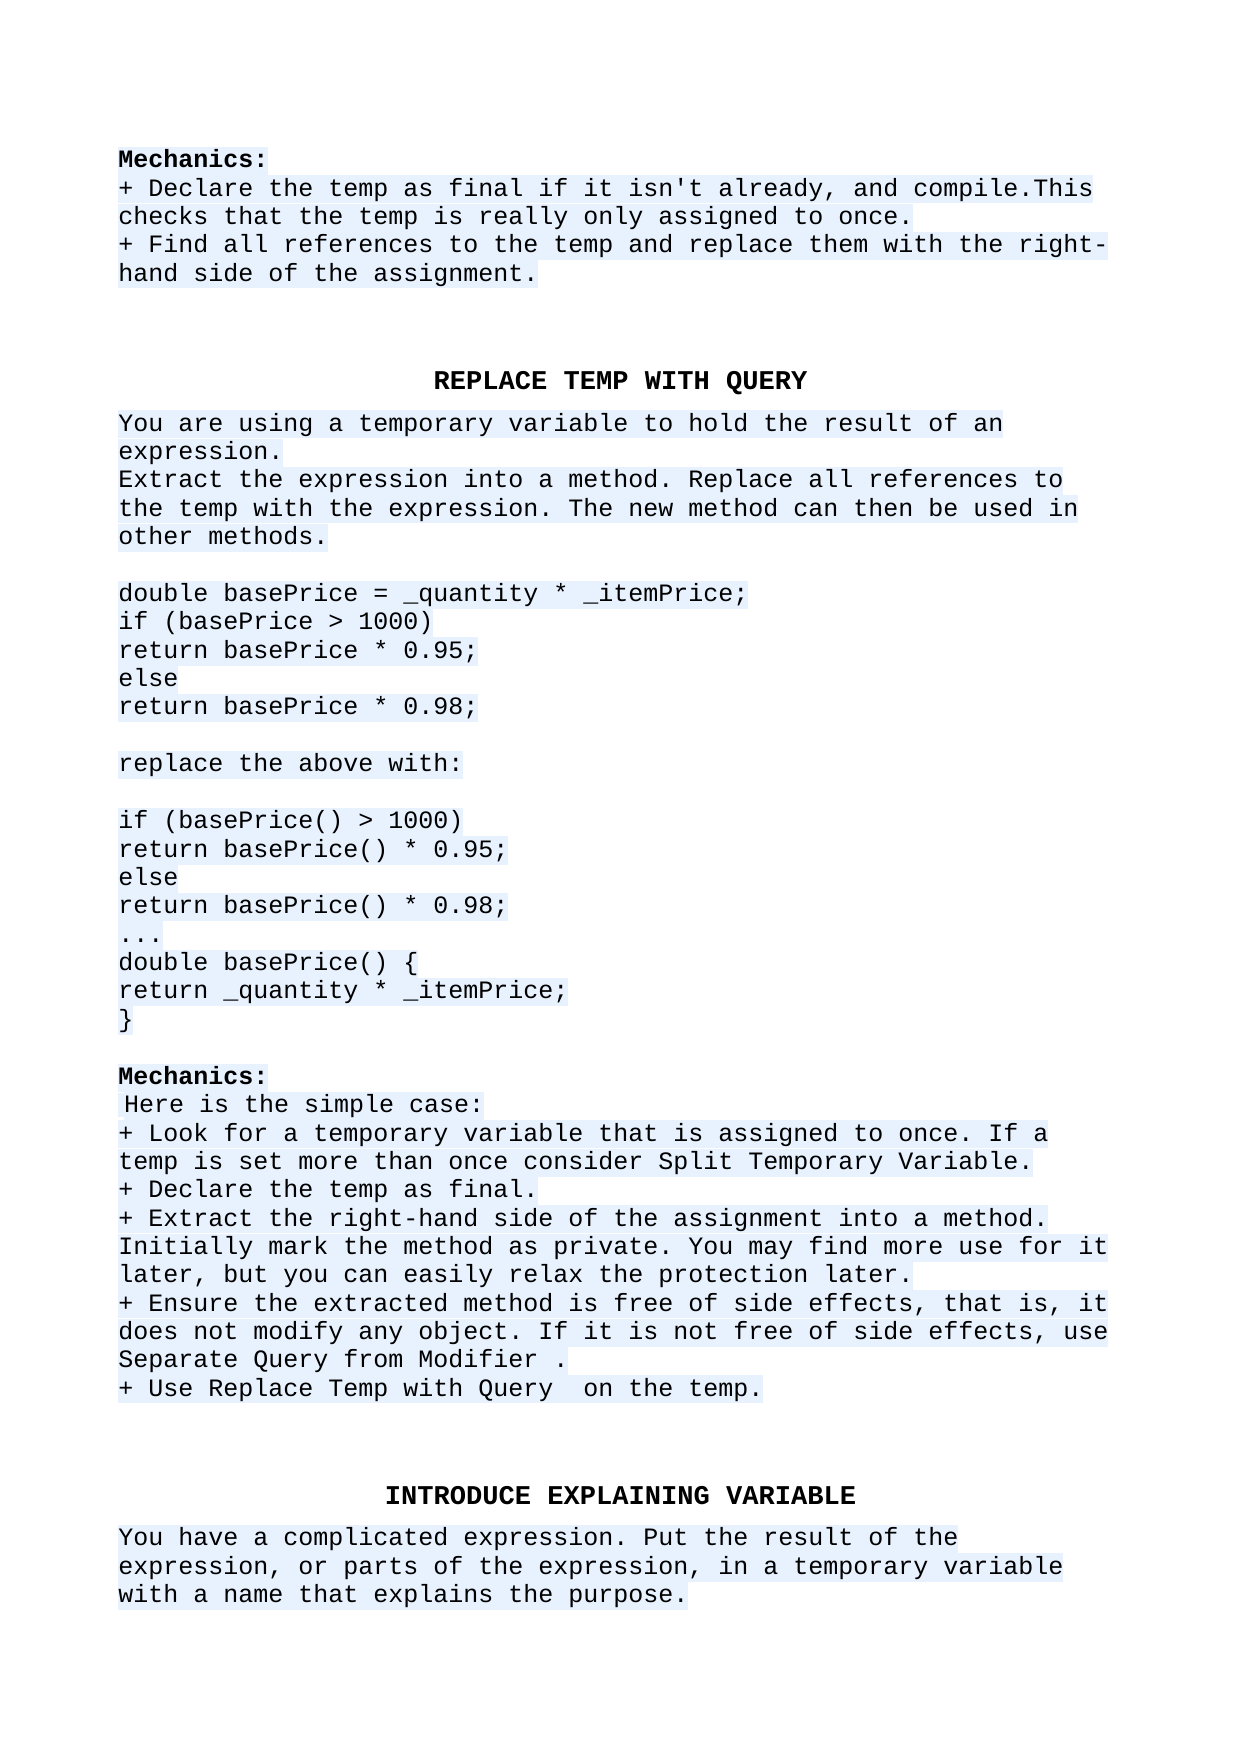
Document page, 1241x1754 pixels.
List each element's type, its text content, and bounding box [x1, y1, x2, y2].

text } [118, 1006, 1122, 1035]
text + Declare the temp as final if it isn't already, and compile.This checks that the temp is really only assigned to once. [118, 175, 1122, 232]
text return basePrice * 0.98; [118, 694, 1122, 722]
text Extract the expression into a method. Replace all references to the temp with the expression. The new method can then be used in other methods. [118, 467, 1122, 552]
text ... [118, 921, 1122, 950]
text return basePrice() * 0.98; [118, 893, 1122, 921]
text + Extract the right-hand side of the assignment into a method. Initially mark the method as private. You may find more use for it later, but you can easily relax the protection later. [118, 1205, 1122, 1290]
text + Look for a temporary variable that is assigned to once. If a temp is set more than once consider Split Temporary Variable. [118, 1120, 1122, 1177]
text else [118, 865, 1122, 893]
text if (basePrice() > 1000) [118, 808, 1122, 836]
text You have a complicated expression. Put the result of the expression, or parts of the expression, in a temporary variable with a name that explains the purpose. [118, 1525, 1122, 1610]
text double basePrice = _quantity * _itemPrice; [118, 581, 1122, 609]
text replace the above with: [118, 751, 1122, 779]
subtitle REPLACE TEMP WITH QUERY [118, 367, 1122, 398]
text if (basePrice > 1000) [118, 609, 1122, 637]
text + Ensure the extracted method is free of side effects, that is, it does not modify any object. If it is not free of side effects, use Separate Query from Modifier . [118, 1290, 1122, 1375]
text You are using a temporary variable to hold the result of an expression. [118, 410, 1122, 467]
text Mechanics: [118, 147, 1122, 175]
subtitle INTRODUCE EXPLAINING VARIABLE [118, 1482, 1122, 1512]
text + Use Replace Temp with Query on the temp. [118, 1375, 1122, 1403]
text else [118, 666, 1122, 694]
text double basePrice() { [118, 950, 1122, 978]
text return basePrice * 0.95; [118, 637, 1122, 666]
text return basePrice() * 0.95; [118, 836, 1122, 865]
text Mechanics: [118, 1063, 1122, 1092]
text + Declare the temp as final. [118, 1177, 1122, 1205]
text + Find all references to the temp and replace them with the right-hand side of the assignment. [118, 232, 1122, 288]
text Here is the simple case: [118, 1092, 1122, 1120]
text return _quantity * _itemPrice; [118, 978, 1122, 1006]
